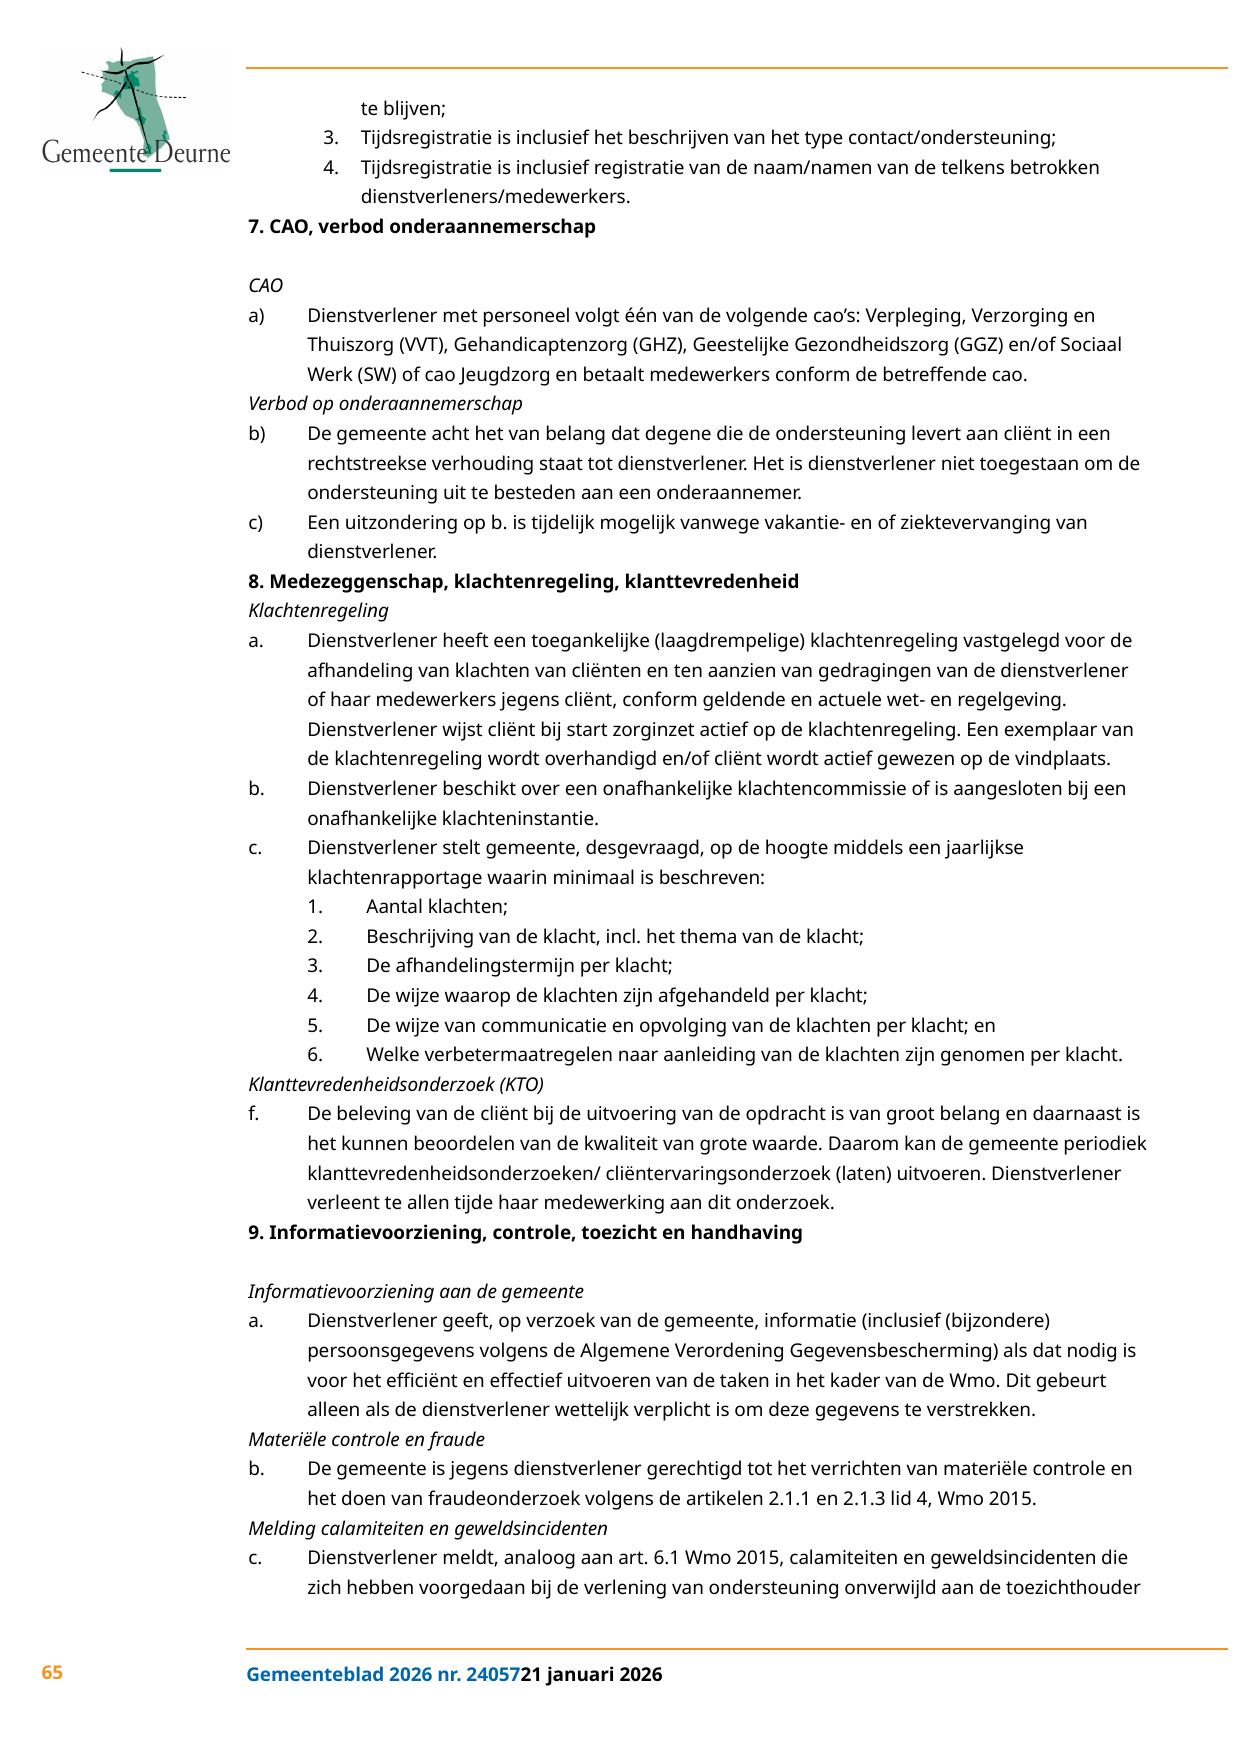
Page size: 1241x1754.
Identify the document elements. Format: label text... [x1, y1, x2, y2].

text 7. CAO, verbod onderaannemerschap [248, 213, 1152, 239]
text Klanttevredenheidsonderzoek (KTO) [248, 1071, 1152, 1097]
list De wijze waarop de klachten zijn afgehandeld per klacht; [307, 982, 1152, 1008]
list De gemeente is jegens dienstverlener gerechtigd tot het verrichten van materiële controle en het doen van fraudeonderzoek volgens de artikelen 2.1.1 en 2.1.3 lid 4, Wmo 2015. [248, 1456, 1152, 1511]
list Tijdsregistratie is inclusief het beschrijven van het type contact/ondersteuning; [323, 124, 1152, 150]
list De afhandelingstermijn per klacht; [307, 953, 1152, 978]
list Dienstverlener beschikt over een onafhankelijke klachtencommissie of is aangesloten bij een onafhankelijke klachteninstantie. [248, 775, 1152, 831]
text Klachtenregeling [248, 598, 1152, 623]
list Aantal klachten; [307, 893, 1152, 919]
list De beleving van de cliënt bij de uitvoering van de opdracht is van groot belang en daarnaast is het kunnen beoordelen van de kwaliteit van grote waarde. Daarom kan de gemeente periodiek klanttevredenheidsonderzoeken/ cliëntervaringsonderzoek (laten) uitvoeren. Dienstverlener verleent te allen tijde haar medewerking aan dit onderzoek. [248, 1101, 1152, 1215]
list Beschrijving van de klacht, incl. het thema van de klacht; [307, 923, 1152, 949]
text Verbod op onderaannemerschap [248, 391, 1152, 416]
text Melding calamiteiten en geweldsincidenten [248, 1515, 1152, 1541]
list De gemeente acht het van belang dat degene die de ondersteuning levert aan cliënt in een rechtstreekse verhouding staat tot dienstverlener. Het is dienstverlener niet toegestaan om de ondersteuning uit te besteden aan een onderaannemer. [248, 420, 1152, 505]
list Dienstverlener geeft, op verzoek van de gemeente, informatie (inclusief (bijzondere) persoonsgegevens volgens de Algemene Verordening Gegevensbescherming) als dat nodig is voor het efficiënt en effectief uitvoeren van de taken in het kader van de Wmo. Dit gebeurt alleen als de dienstverlener wettelijk verplicht is om deze gegevens te verstrekken. [248, 1308, 1152, 1422]
list Een uitzondering op b. is tijdelijk mogelijk vanwege vakantie- en of ziektevervanging van dienstverlener. [248, 509, 1152, 564]
list Welke verbetermaatregelen naar aanleiding van de klachten zijn genomen per klacht. [307, 1041, 1152, 1067]
list Tijdsregistratie is inclusief registratie van de naam/namen van de telkens betrokken dienstverleners/medewerkers. [323, 154, 1152, 209]
picture [41, 47, 231, 172]
list Dienstverlener meldt, analoog aan art. 6.1 Wmo 2015, calamiteiten en geweldsincidenten die zich hebben voorgedaan bij de verlening van ondersteuning onverwijld aan de toezichthouder [248, 1544, 1152, 1600]
text Informatievoorziening aan de gemeente [248, 1278, 1152, 1304]
text CAO [248, 272, 1152, 298]
list Dienstverlener met personeel volgt één van de volgende cao’s: Verpleging, Verzorging en Thuiszorg (VVT), Gehandicaptenzorg (GHZ), Geestelijke Gezondheidszorg (GGZ) en/of Sociaal Werk (SW) of cao Jeugdzorg en betaalt medewerkers conform de betreffende cao. [248, 302, 1152, 387]
text 9. Informatievoorziening, controle, toezicht en handhaving [248, 1219, 1152, 1245]
list te blijven; [323, 95, 1152, 121]
text Materiële controle en fraude [248, 1426, 1152, 1452]
text 8. Medezeggenschap, klachtenregeling, klanttevredenheid [248, 568, 1152, 594]
list Dienstverlener stelt gemeente, desgevraagd, op de hoogte middels een jaarlijkse klachtenrapportage waarin minimaal is beschreven: [248, 834, 1152, 890]
list Dienstverlener heeft een toegankelijke (laagdrempelige) klachtenregeling vastgelegd voor de afhandeling van klachten van cliënten en ten aanzien van gedragingen van de dienstverlener of haar medewerkers jegens cliënt, conform geldende en actuele wet- en regelgeving. Dienstverlener wijst cliënt bij start zorginzet actief op de klachtenregeling. Een exemplaar van de klachtenregeling wordt overhandigd en/of cliënt wordt actief gewezen op de vindplaats. [248, 627, 1152, 771]
list De wijze van communicatie en opvolging van de klachten per klacht; en [307, 1012, 1152, 1038]
